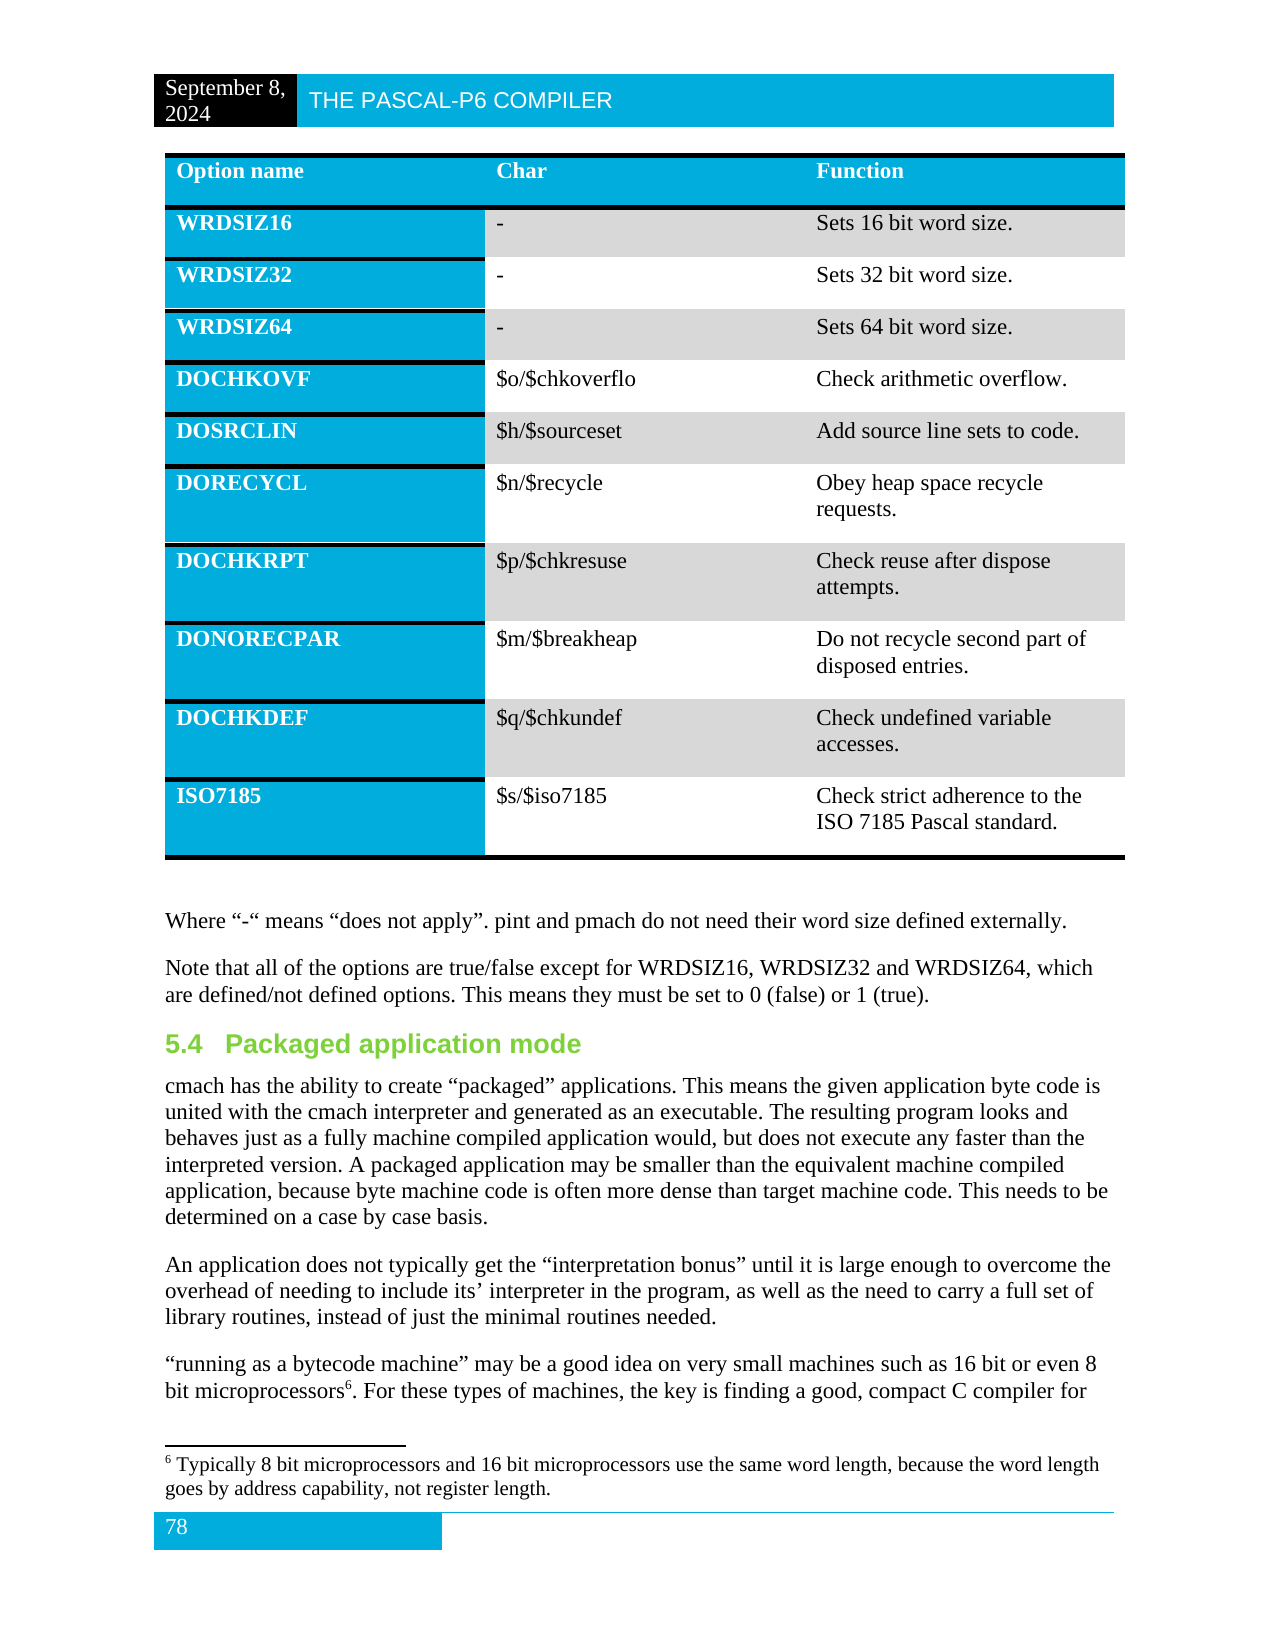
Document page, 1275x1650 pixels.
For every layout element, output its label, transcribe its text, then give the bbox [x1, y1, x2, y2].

table_cell $m/$breakheap [485, 621, 805, 699]
table_cell ISO7185 [165, 782, 485, 855]
table_cell $o/$chkoverflo [485, 360, 805, 412]
table_header Function [805, 158, 1125, 205]
table_cell Add source line sets to code. [805, 412, 1125, 464]
table_cell WRDSIZ16 [165, 210, 485, 257]
table_cell DOCHKDEF [165, 704, 485, 777]
table_cell Sets 64 bit word size. [805, 309, 1125, 360]
table_cell Check strict adherence to the ISO 7185 Pascal standard. [805, 777, 1125, 855]
table_header Option name [165, 158, 485, 205]
table_cell $h/$sourceset [485, 412, 805, 464]
table_cell DOCHKOVF [165, 365, 485, 412]
text An application does not typically get the “interpretation bonus” until it is large enough to overcome the overhead of needing to include its’ interpreter in the program, as well as the need to carry a full set of library routines, instead of just the minimal routines needed. [165, 1251, 1125, 1330]
text Typically 8 bit microprocessors and 16 bit microprocessors use the same word length, because the word length goes by address capability, not register length. [165, 1452, 1125, 1500]
text Note that all of the options are true/false except for WRDSIZ16, WRDSIZ32 and WRDSIZ64, which are defined/not defined options. This means they must be set to 0 (false) or 1 (true). [165, 954, 1125, 1007]
table_cell DOCHKRPT [165, 547, 485, 621]
table_cell Check undefined variable accesses. [805, 699, 1125, 777]
table_cell DOSRCLIN [165, 417, 485, 464]
table_cell $s/$iso7185 [485, 777, 805, 855]
table_cell Do not recycle second part of disposed entries. [805, 621, 1125, 699]
table_cell Sets 32 bit word size. [805, 257, 1125, 308]
table_cell Obey heap space recycle requests. [805, 464, 1125, 542]
table_cell $n/$recycle [485, 464, 805, 542]
table_cell WRDSIZ32 [165, 261, 485, 308]
subtitle Packaged application mode [165, 1028, 1125, 1059]
table_cell WRDSIZ64 [165, 313, 485, 360]
text cmach has the ability to create “packaged” applications. This means the given application byte code is united with the cmach interpreter and generated as an executable. The resulting program looks and behaves just as a fully machine compiled application would, but does not execute any faster than the interpreted version. A packaged application may be smaller than the equivalent machine compiled application, because byte machine code is often more dense than target machine code. This needs to be determined on a case by case basis. [165, 1072, 1125, 1230]
table_cell Sets 16 bit word size. [805, 210, 1125, 257]
table_cell - [485, 210, 805, 257]
table_header Char [485, 158, 805, 205]
table_cell Check arithmetic overflow. [805, 360, 1125, 412]
text Where “-“ means “does not apply”. pint and pmach do not need their word size defined externally. [165, 907, 1125, 933]
table_cell - [485, 257, 805, 308]
table_cell - [485, 309, 805, 360]
table_cell $q/$chkundef [485, 699, 805, 777]
text “running as a bytecode machine” may be a good idea on very small machines such as 16 bit or even 8 bit microprocessors. For these types of machines, the key is finding a good, compact C compiler for [165, 1351, 1125, 1403]
table_cell DONORECPAR [165, 625, 485, 699]
table_cell DORECYCL [165, 469, 485, 542]
table_cell $p/$chkresuse [485, 543, 805, 621]
table_cell Check reuse after dispose attempts. [805, 543, 1125, 621]
